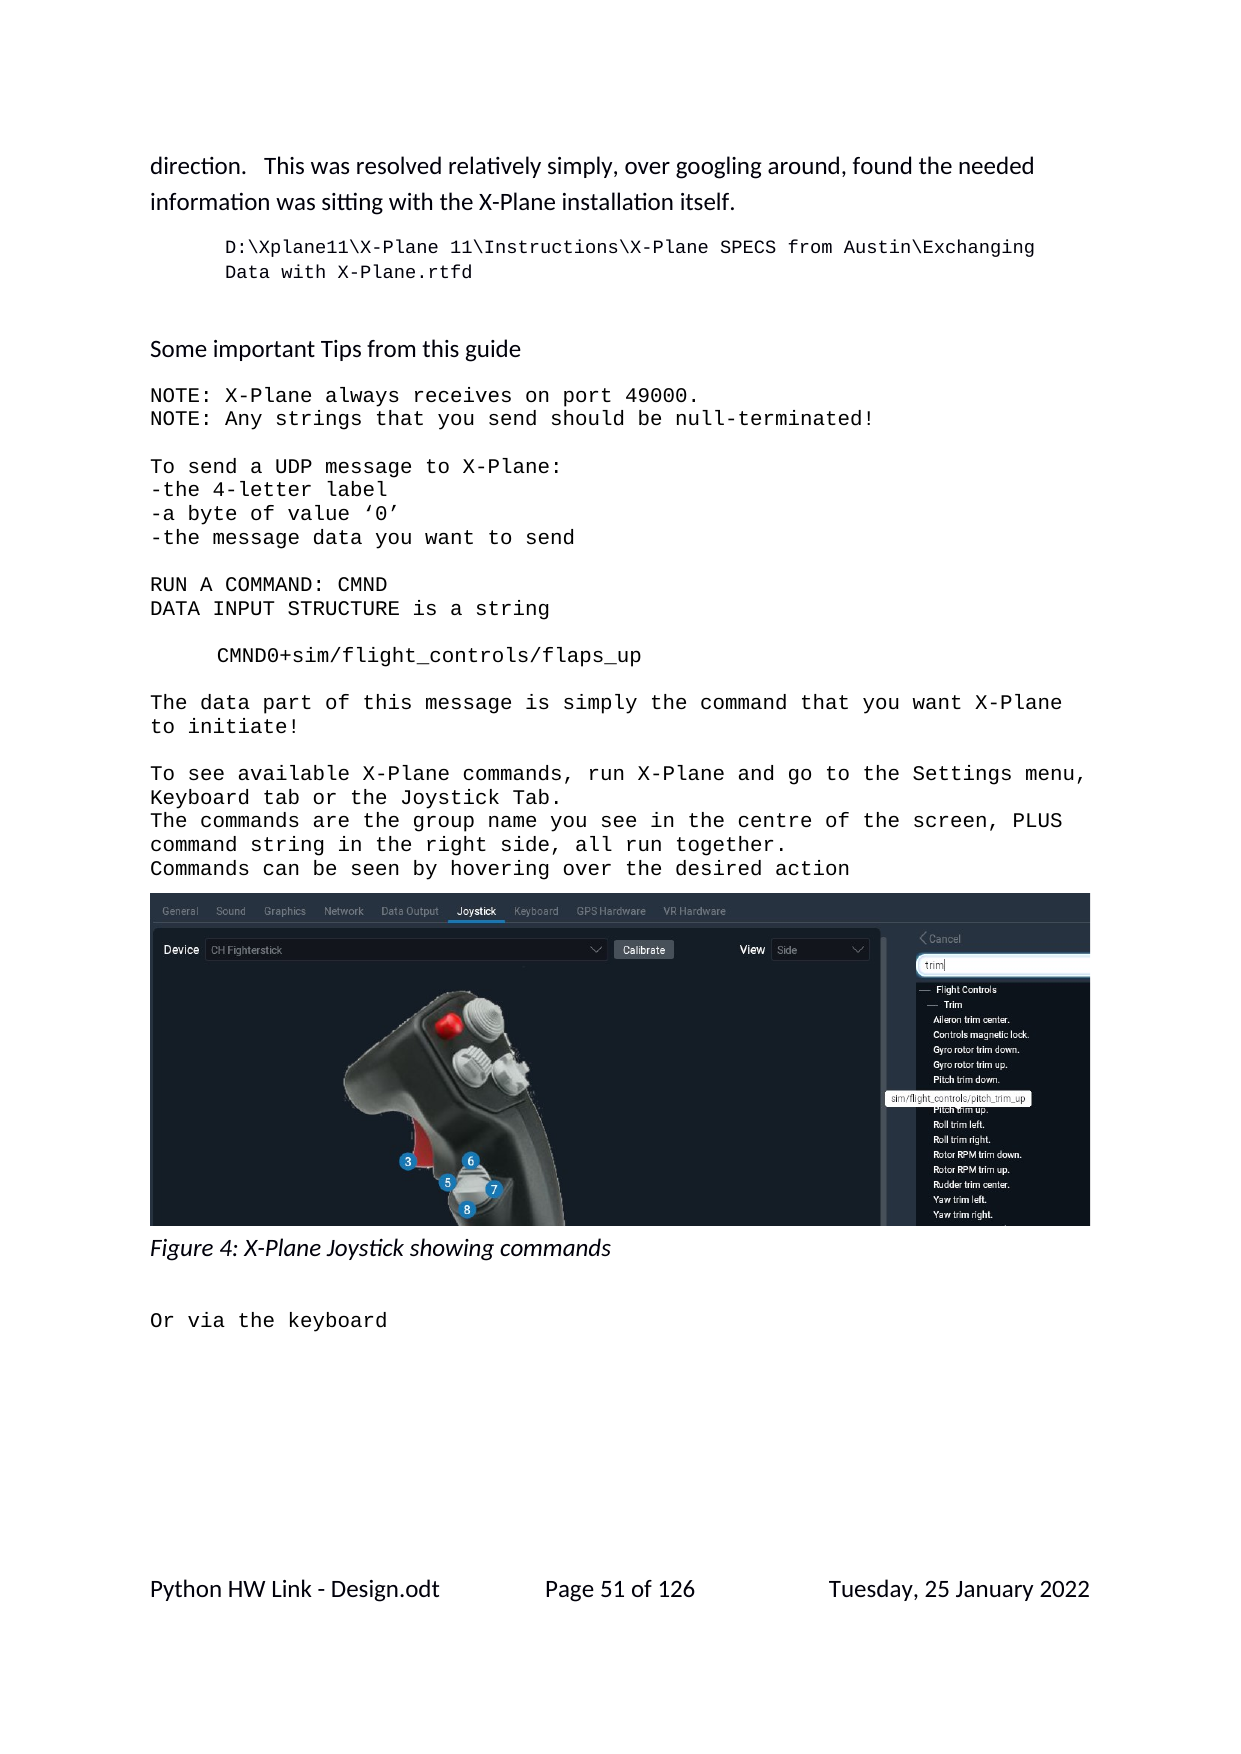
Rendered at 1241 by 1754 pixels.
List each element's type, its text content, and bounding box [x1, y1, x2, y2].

text NOTE: X-Plane always receives on port 49000. [150, 385, 1090, 408]
text To see available X-Plane commands, run X-Plane and go to the Settings menu, Keyboard tab or the Joystick Tab. [150, 763, 1090, 810]
text Or via the keyboard [150, 1310, 1090, 1333]
text -the 4-letter label [150, 479, 1090, 503]
text To send a UDP message to X-Plane: [150, 456, 1090, 479]
text The commands are the group name you see in the centre of the screen, PLUS command string in the right side, all run together. [150, 810, 1090, 858]
text -the message data you want to send [150, 527, 1090, 550]
text D:\Xplane11\X-Plane 11\Instructions\X-Plane SPECS from Austin\Exchanging Data with X-Plane.rtfd [225, 238, 1090, 284]
text NOTE: Any strings that you send should be null-terminated! [150, 408, 1090, 432]
text The data part of this message is simply the command that you want X-Plane to initiate! [150, 692, 1090, 739]
text direction. This was resolved relatively simply, over googling around, found the needed information was sitting with the X-Plane installation itself. [150, 150, 1090, 217]
text Commands can be seen by hovering over the desired action [150, 858, 1090, 881]
text Figure 4: X-Plane Joystick showing commands [150, 1226, 1090, 1262]
text Some important Tips from this guide [150, 334, 1090, 364]
text RUN A COMMAND: CMND [150, 574, 1090, 598]
text -a byte of value ‘0’ [150, 503, 1090, 527]
text DATA INPUT STRUCTURE is a string [150, 598, 1090, 621]
text CMND0+sim/flight_controls/flaps_up [150, 645, 1090, 668]
picture [150, 893, 1091, 1226]
